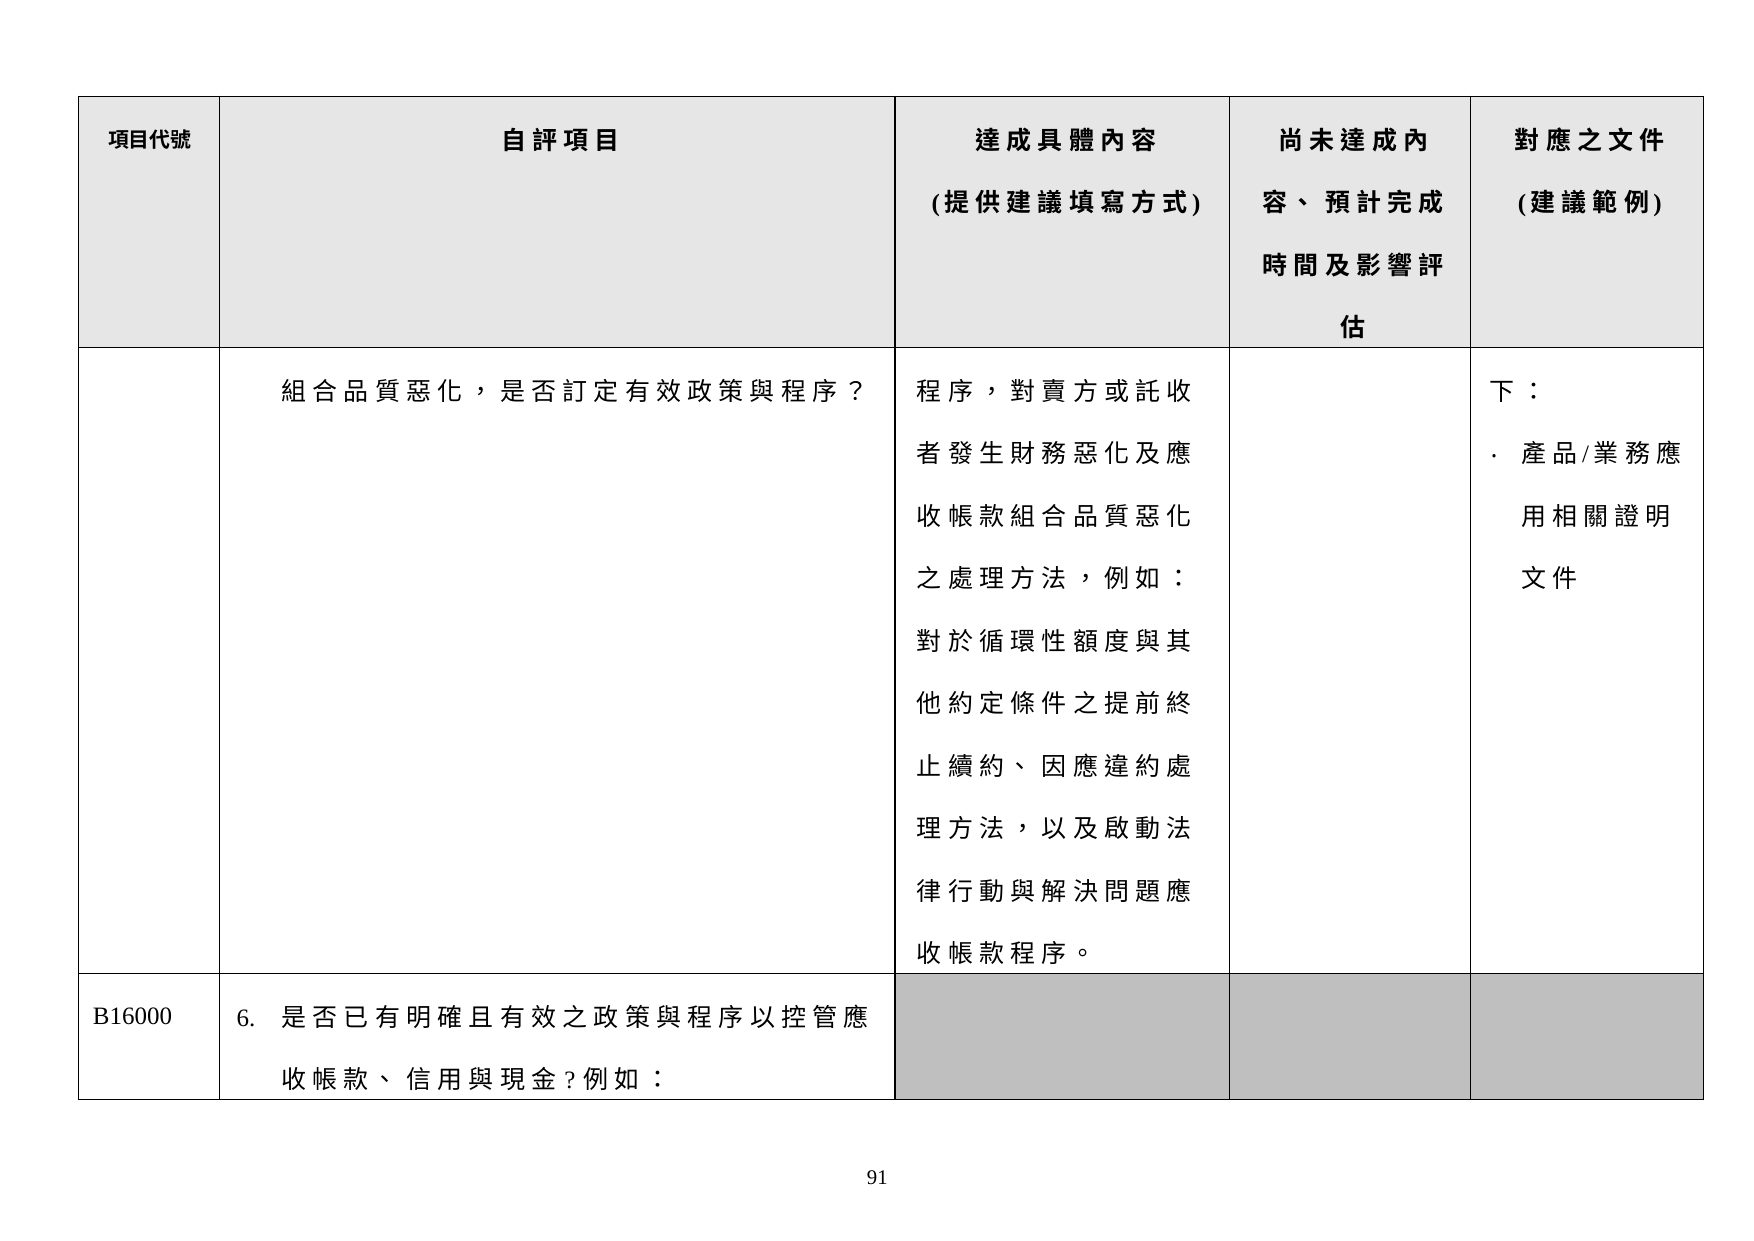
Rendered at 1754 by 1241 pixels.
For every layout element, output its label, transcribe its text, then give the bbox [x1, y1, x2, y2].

table_cell 程序，對賣方或託收者發生財務惡化及應收帳款組合品質惡化之處理方法，例如：對於循環性額度與其他約定條件之提前終止續約、因應違約處理方法，以及啟動法律行動與解決問題應收帳款程序。 [896, 348, 1229, 973]
table_cell B16000 [79, 974, 219, 1099]
table_cell 是否已有明確且有效之政策與程序以控管應收帳款、信用與現金?例如： [220, 974, 894, 1099]
table_cell 組合品質惡化，是否訂定有效政策與程序？ [220, 348, 894, 973]
table_cell [1471, 974, 1703, 1099]
table_cell 參考文件如下： 產品/業務應用相關證明文件 [1471, 348, 1703, 973]
table_cell [1230, 348, 1470, 973]
table_cell [1230, 974, 1470, 1099]
table_header 自評項目 [220, 97, 894, 347]
table_header 項目代號 [79, 97, 219, 347]
table_header 達成具體內容 (提供建議填寫方式) [896, 97, 1229, 347]
table_cell [79, 348, 219, 973]
table_cell [896, 974, 1229, 1099]
table_header 對應之文件 (建議範例) [1471, 97, 1703, 347]
table_header 尚未達成內容、預計完成時間及影響評估 [1230, 97, 1470, 347]
